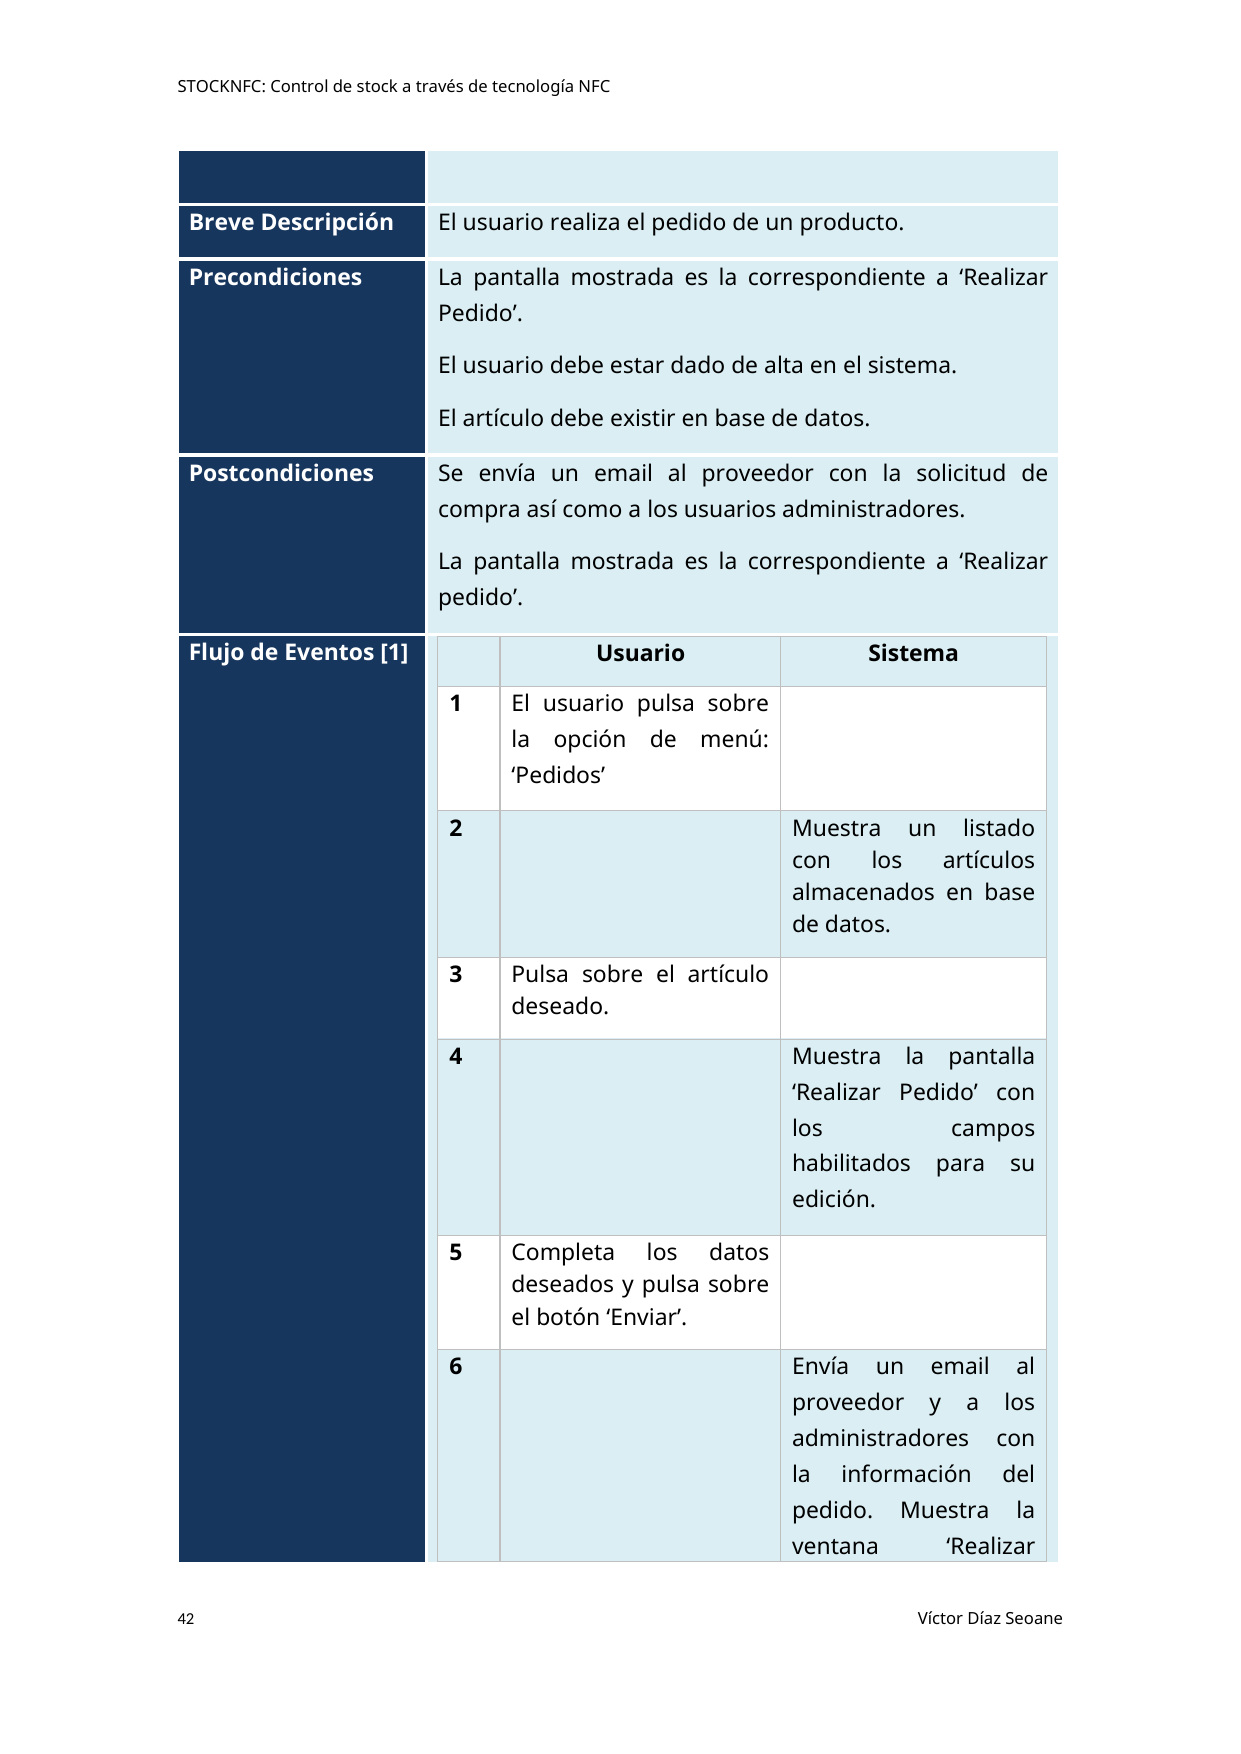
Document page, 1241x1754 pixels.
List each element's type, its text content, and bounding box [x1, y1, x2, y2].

table_cell El usuario pulsa sobre la opción de menú: ‘Pedidos’ [501, 687, 780, 810]
table_cell [428, 151, 1058, 203]
table_header [438, 637, 499, 686]
table_cell La pantalla mostrada es la correspondiente a ‘Realizar Pedido’. El usuario debe estar dado de alta en el sistema. El artículo debe existir en base de datos. [428, 261, 1058, 453]
table_cell Completa los datos deseados y pulsa sobre el botón ‘Enviar’. [501, 1236, 780, 1349]
table_cell Envía un email al proveedor y a los administradores con la información del pedido. Muestra la ventana ‘Realizar [781, 1350, 1046, 1561]
table_cell [1047, 636, 1058, 1562]
table_header Usuario [501, 637, 780, 686]
table_cell Muestra la pantalla ‘Realizar Pedido’ con los campos habilitados para su edición. [781, 1040, 1046, 1235]
table_cell 3 [438, 958, 499, 1038]
table_cell [501, 1040, 780, 1235]
table_cell [501, 1350, 780, 1561]
table_cell Se envía un email al proveedor con la solicitud de compra así como a los usuarios administradores. La pantalla mostrada es la correspondiente a ‘Realizar pedido’. [428, 457, 1058, 633]
table_header Sistema [781, 637, 1046, 686]
table_cell Postcondiciones [179, 457, 425, 633]
table_cell [428, 636, 437, 1562]
table_cell 5 [438, 1236, 499, 1349]
table_cell El usuario realiza el pedido de un producto. [428, 206, 1058, 257]
table_cell 2 [438, 811, 499, 957]
table_cell [781, 687, 1046, 810]
table_cell 4 [438, 1040, 499, 1235]
table_cell Precondiciones [179, 261, 425, 453]
table_cell [501, 811, 780, 957]
table_cell Breve Descripción [179, 206, 425, 257]
table_cell [781, 1236, 1046, 1349]
table_cell 1 [438, 687, 499, 810]
table_cell Flujo de Eventos [1] [179, 636, 425, 1562]
table_cell Muestra un listado con los artículos almacenados en base de datos. [781, 811, 1046, 957]
table_cell Pulsa sobre el artículo deseado. [501, 958, 780, 1038]
table_cell 6 [438, 1350, 499, 1561]
table_cell [179, 151, 425, 203]
table_cell [781, 958, 1046, 1038]
